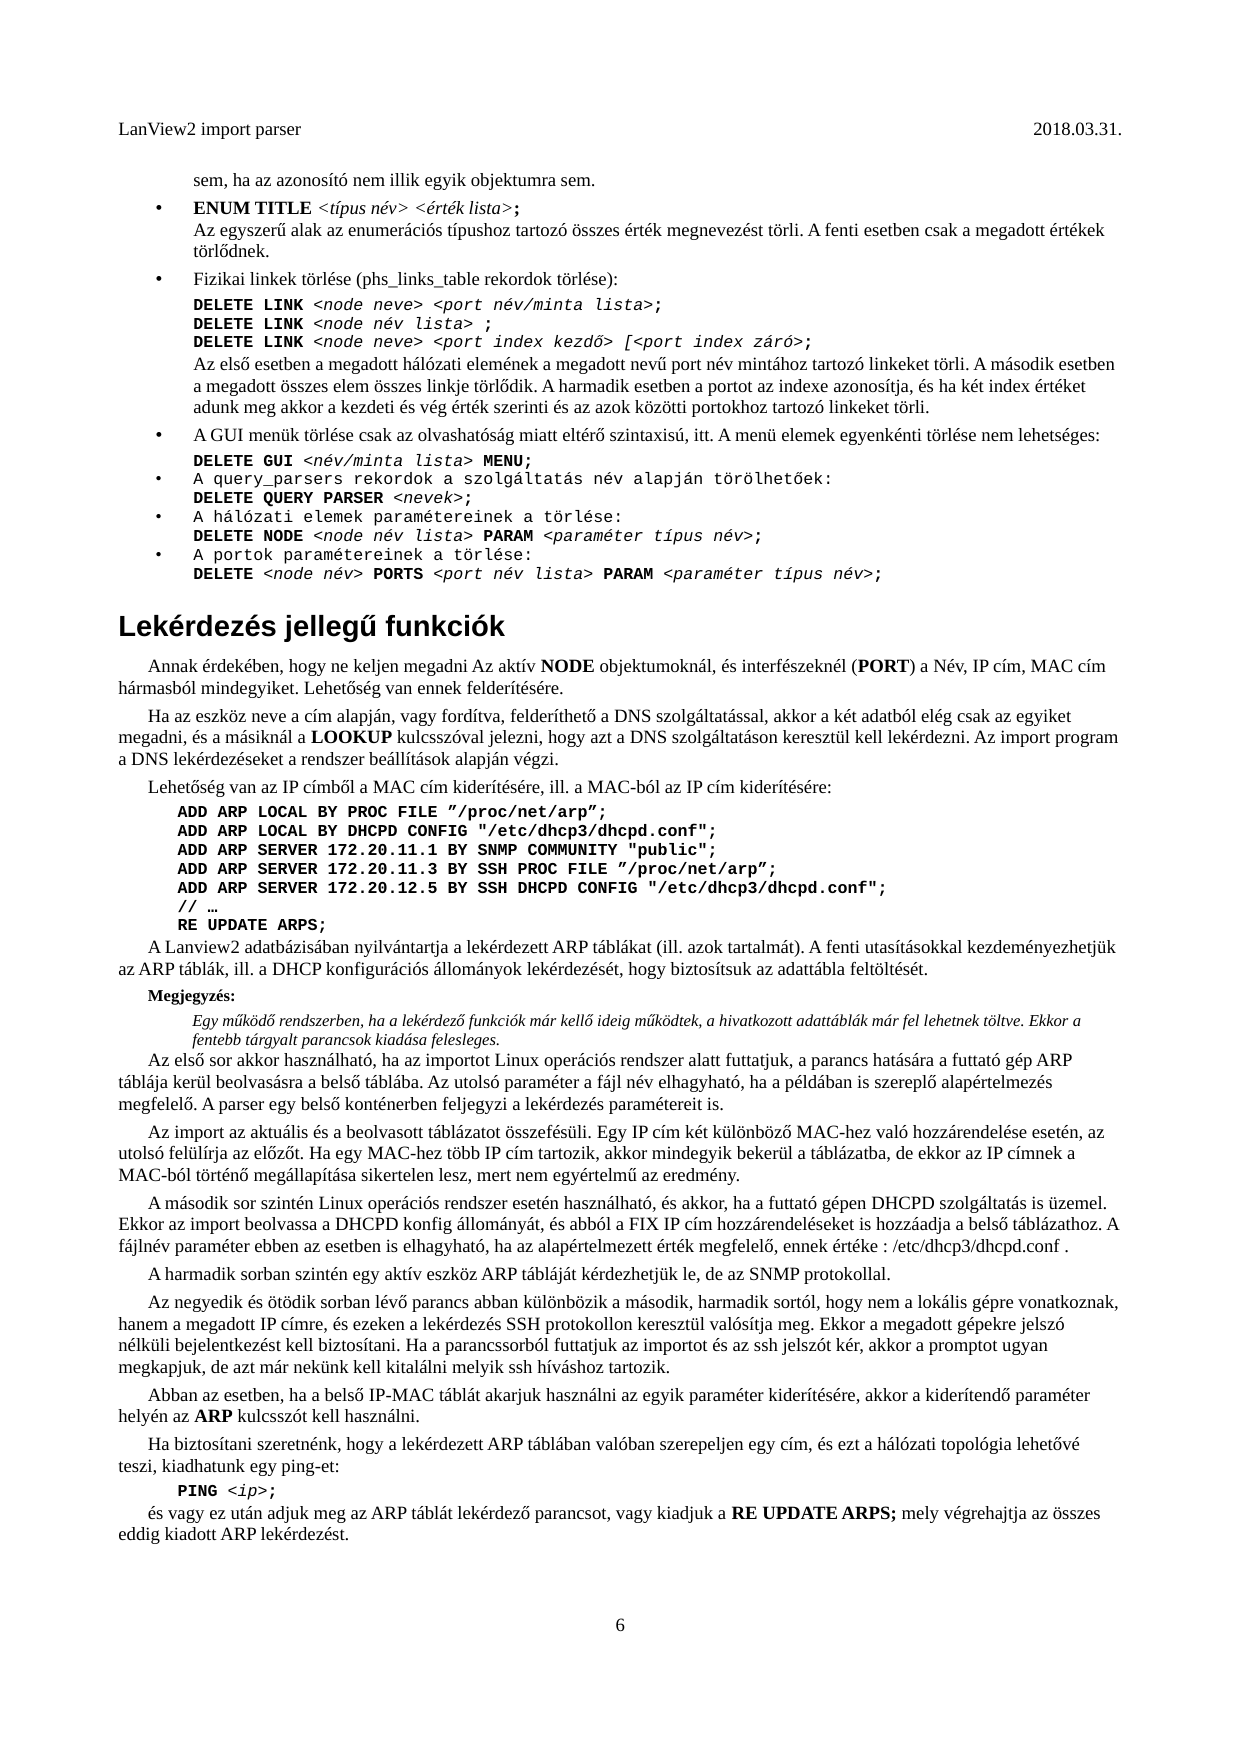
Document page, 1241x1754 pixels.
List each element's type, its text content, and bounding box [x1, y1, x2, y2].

list DELETE LINK <node neve> <port név/minta lista>; [156, 296, 1122, 315]
text ADD ARP SERVER 172.20.11.3 BY SSH PROC FILE ”/proc/net/arp”; [177, 860, 1122, 879]
text // … [177, 898, 1122, 917]
subtitle Lekérdezés jellegű funkciók [118, 609, 1122, 643]
text A harmadik sorban szintén egy aktív eszköz ARP tábláját kérdezhetjük le, de az SNMP protokollal. [118, 1263, 1122, 1284]
text Ha biztosítani szeretnénk, hogy a lekérdezett ARP táblában valóban szerepeljen egy cím, és ezt a hálózati topológia lehetővé teszi, kiadhatunk egy ping-et: [118, 1433, 1122, 1476]
text Abban az esetben, ha a belső IP-MAC táblát akarjuk használni az egyik paraméter kiderítésére, akkor a kiderítendő paraméter helyén az ARP kulcsszót kell használni. [118, 1383, 1122, 1427]
text ADD ARP LOCAL BY PROC FILE ”/proc/net/arp”; [177, 804, 1122, 823]
list DELETE GUI <név/minta lista> MENU; [156, 452, 1122, 471]
list DELETE LINK <node név lista> ; [156, 315, 1122, 334]
text A második sor szintén Linux operációs rendszer esetén használható, és akkor, ha a futtató gépen DHCPD szolgáltatás is üzemel. Ekkor az import beolvassa a DHCPD konfig állományát, és abból a FIX IP cím hozzárendeléseket is hozzáadja a belső táblázathoz. A fájlnév paraméter ebben az esetben is elhagyható, ha az alapértelmezett érték megfelelő, ennek értéke : /etc/dhcp3/dhcpd.conf . [118, 1192, 1122, 1256]
list DELETE LINK <node neve> <port index kezdő> [<port index záró>; [156, 334, 1122, 353]
text Ha az eszköz neve a cím alapján, vagy fordítva, felderíthető a DNS szolgáltatással, akkor a két adatból elég csak az egyiket megadni, és a másiknál a LOOKUP kulcsszóval jelezni, hogy azt a DNS szolgáltatáson keresztül kell lekérdezni. Az import program a DNS lekérdezéseket a rendszer beállítások alapján végzi. [118, 705, 1122, 769]
text Megjegyzés: [118, 985, 1122, 1004]
list A portok paramétereinek a törlése: DELETE <node név> PORTS <port név lista> PARAM <paraméter típus név>; [156, 546, 1122, 584]
text PING <ip>; [177, 1483, 1122, 1502]
list A query_parsers rekordok a szolgáltatás név alapján törölhetőek: DELETE QUERY PARSER <nevek>; [156, 471, 1122, 509]
text A Lanview2 adatbázisában nyilvántartja a lekérdezett ARP táblákat (ill. azok tartalmát). A fenti utasításokkal kezdeményezhetjük az ARP táblák, ill. a DHCP konfigurációs állományok lekérdezését, hogy biztosítsuk az adattábla feltöltését. [118, 936, 1122, 979]
text Az első sor akkor használható, ha az importot Linux operációs rendszer alatt futtatjuk, a parancs hatására a futtató gép ARP táblája kerül beolvasásra a belső táblába. Az utolsó paraméter a fájl név elhagyható, ha a példában is szereplő alapértelmezés megfelelő. A parser egy belső konténerben feljegyzi a lekérdezés paramétereit is. [118, 1049, 1122, 1114]
text ADD ARP SERVER 172.20.12.5 BY SSH DHCPD CONFIG "/etc/dhcp3/dhcpd.conf"; [177, 879, 1122, 898]
text Egy működő rendszerben, ha a lekérdező funkciók már kellő ideig működtek, a hivatkozott adattáblák már fel lehetnek töltve. Ekkor a fentebb tárgyalt parancsok kiadása felesleges. [192, 1011, 1122, 1049]
text Az import az aktuális és a beolvasott táblázatot összefésüli. Egy IP cím két különböző MAC-hez való hozzárendelése esetén, az utolsó felülírja az előzőt. Ha egy MAC-hez több IP cím tartozik, akkor mindegyik bekerül a táblázatba, de ekkor az IP címnek a MAC-ból történő megállapítása sikertelen lesz, mert nem egyértelmű az eredmény. [118, 1121, 1122, 1185]
list A hálózati elemek paramétereinek a törlése: DELETE NODE <node név lista> PARAM <paraméter típus név>; [156, 509, 1122, 546]
list A GUI menük törlése csak az olvashatóság miatt eltérő szintaxisú, itt. A menü elemek egyenkénti törlése nem lehetséges: [156, 424, 1122, 446]
text és vagy ez után adjuk meg az ARP táblát lekérdező parancsot, vagy kiadjuk a RE UPDATE ARPS; mely végrehajtja az összes eddig kiadott ARP lekérdezést. [118, 1502, 1122, 1545]
text Az negyedik és ötödik sorban lévő parancs abban különbözik a második, harmadik sortól, hogy nem a lokális gépre vonatkoznak, hanem a megadott IP címre, és ezeken a lekérdezés SSH protokollon keresztül valósítja meg. Ekkor a megadott gépekre jelszó nélküli bejelentkezést kell biztosítani. Ha a parancssorból futtatjuk az importot és az ssh jelszót kér, akkor a promptot ugyan megkapjuk, de azt már nekünk kell kitalálni melyik ssh híváshoz tartozik. [118, 1291, 1122, 1377]
list sem, ha az azonosító nem illik egyik objektumra sem. [156, 169, 1122, 191]
text ADD ARP LOCAL BY DHCPD CONFIG "/etc/dhcp3/dhcpd.conf"; [177, 823, 1122, 842]
list Fizikai linkek törlése (phs_links_table rekordok törlése): [156, 268, 1122, 290]
text RE UPDATE ARPS; [177, 917, 1122, 936]
list Az első esetben a megadott hálózati elemének a megadott nevű port név mintához tartozó linkeket törli. A második esetben a megadott összes elem összes linkje törlődik. A harmadik esetben a portot az indexe azonosítja, és ha két index értéket adunk meg akkor a kezdeti és vég érték szerinti és az azok közötti portokhoz tartozó linkeket törli. [156, 353, 1122, 418]
text Lehetőség van az IP címből a MAC cím kiderítésére, ill. a MAC-ból az IP cím kiderítésére: [118, 776, 1122, 797]
list ENUM TITLE <típus név> <érték lista>; Az egyszerű alak az enumerációs típushoz tartozó összes érték megnevezést törli. A fenti esetben csak a megadott értékek törlődnek. [156, 197, 1122, 262]
text Annak érdekében, hogy ne keljen megadni Az aktív NODE objektumoknál, és interfészeknél (PORT) a Név, IP cím, MAC cím hármasból mindegyiket. Lehetőség van ennek felderítésére. [118, 655, 1122, 698]
text ADD ARP SERVER 172.20.11.1 BY SNMP COMMUNITY "public"; [177, 842, 1122, 860]
